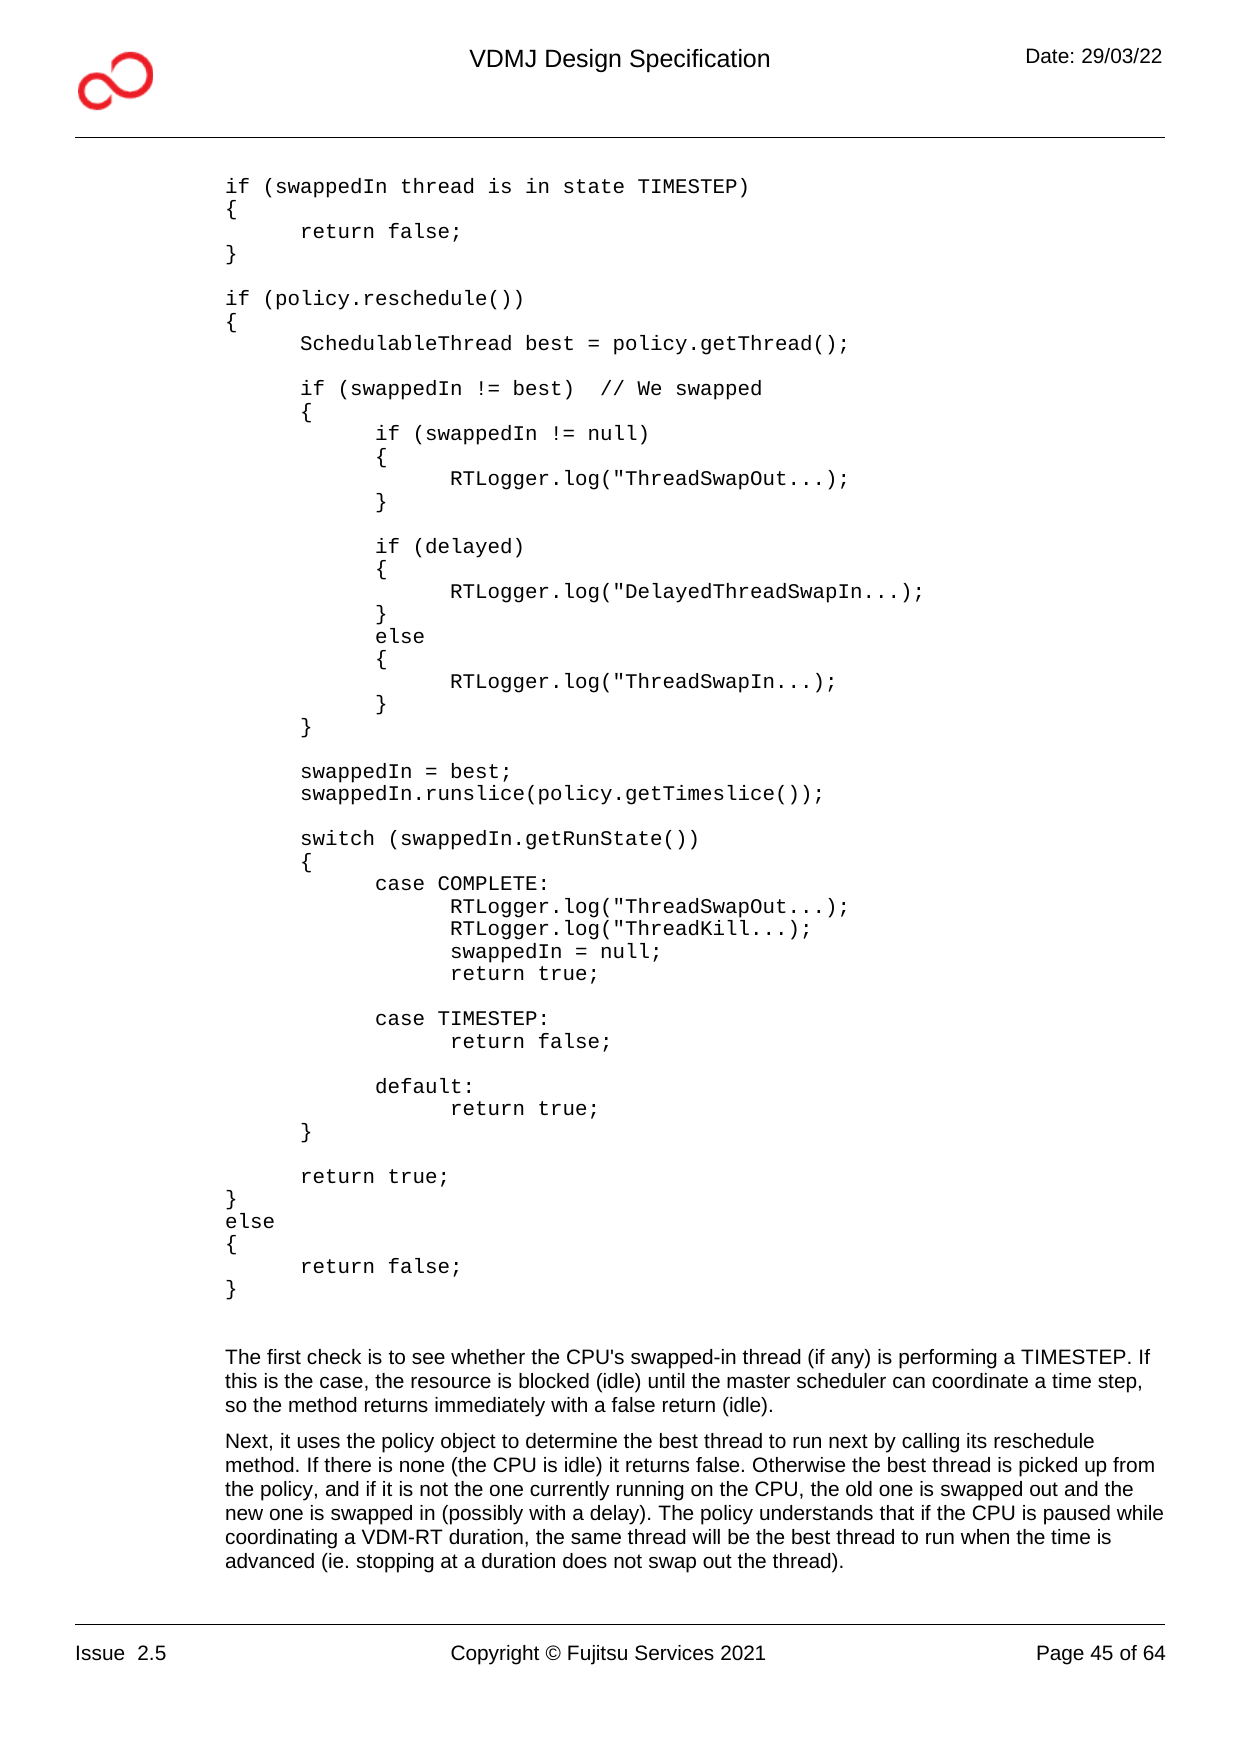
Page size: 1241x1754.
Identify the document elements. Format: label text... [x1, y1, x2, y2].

text if (delayed) [225, 535, 1165, 558]
text { [225, 558, 1165, 580]
text swappedIn = null; [225, 940, 1165, 963]
text { [225, 850, 1165, 873]
text return true; [225, 1165, 1165, 1188]
text } [225, 715, 1165, 738]
text } [225, 243, 1165, 265]
text RTLogger.log("ThreadSwapIn...); [225, 670, 1165, 693]
text return false; [225, 1030, 1165, 1053]
text The first check is to see whether the CPU's swapped-in thread (if any) is performing a TIMESTEP. If this is the case, the resource is blocked (idle) until the master scheduler can coordinate a time step, so the method returns immediately with a false return (idle). [225, 1345, 1165, 1417]
text else [225, 625, 1165, 648]
text switch (swappedIn.getRunState()) [225, 828, 1165, 850]
text if (policy.reschedule()) [225, 288, 1165, 310]
text RTLogger.log("ThreadKill...); [225, 918, 1165, 940]
text swappedIn = best; [225, 760, 1165, 783]
text RTLogger.log("ThreadSwapOut...); [225, 468, 1165, 490]
text } [225, 1188, 1165, 1210]
text else [225, 1210, 1165, 1233]
text { [225, 400, 1165, 423]
text if (swappedIn thread is in state TIMESTEP) [225, 175, 1165, 198]
picture [78, 44, 153, 120]
text default: [225, 1075, 1165, 1098]
text } [225, 693, 1165, 715]
text if (swappedIn != best) // We swapped [225, 378, 1165, 400]
text } [225, 1278, 1165, 1300]
text if (swappedIn != null) [225, 423, 1165, 445]
text SchedulableThread best = policy.getThread(); [225, 333, 1165, 355]
text { [225, 648, 1165, 670]
text swappedIn.runslice(policy.getTimeslice()); [225, 783, 1165, 805]
text { [225, 445, 1165, 468]
text return true; [225, 1098, 1165, 1120]
text { [225, 310, 1165, 333]
text return false; [225, 220, 1165, 243]
text { [225, 198, 1165, 220]
text case COMPLETE: [225, 873, 1165, 895]
text Next, it uses the policy object to determine the best thread to run next by calling its reschedule method. If there is none (the CPU is idle) it returns false. Otherwise the best thread is picked up from the policy, and if it is not the one currently running on the CPU, the old one is swapped out and the new one is swapped in (possibly with a delay). The policy understands that if the CPU is paused while coordinating a VDM-RT duration, the same thread will be the best thread to run when the time is advanced (ie. stopping at a duration does not swap out the thread). [225, 1430, 1165, 1573]
text } [225, 603, 1165, 625]
text RTLogger.log("ThreadSwapOut...); [225, 895, 1165, 918]
text return false; [225, 1255, 1165, 1278]
text { [225, 1233, 1165, 1255]
text } [225, 490, 1165, 513]
text case TIMESTEP: [225, 1008, 1165, 1030]
text RTLogger.log("DelayedThreadSwapIn...); [225, 580, 1165, 603]
text } [225, 1120, 1165, 1143]
text return true; [225, 963, 1165, 985]
